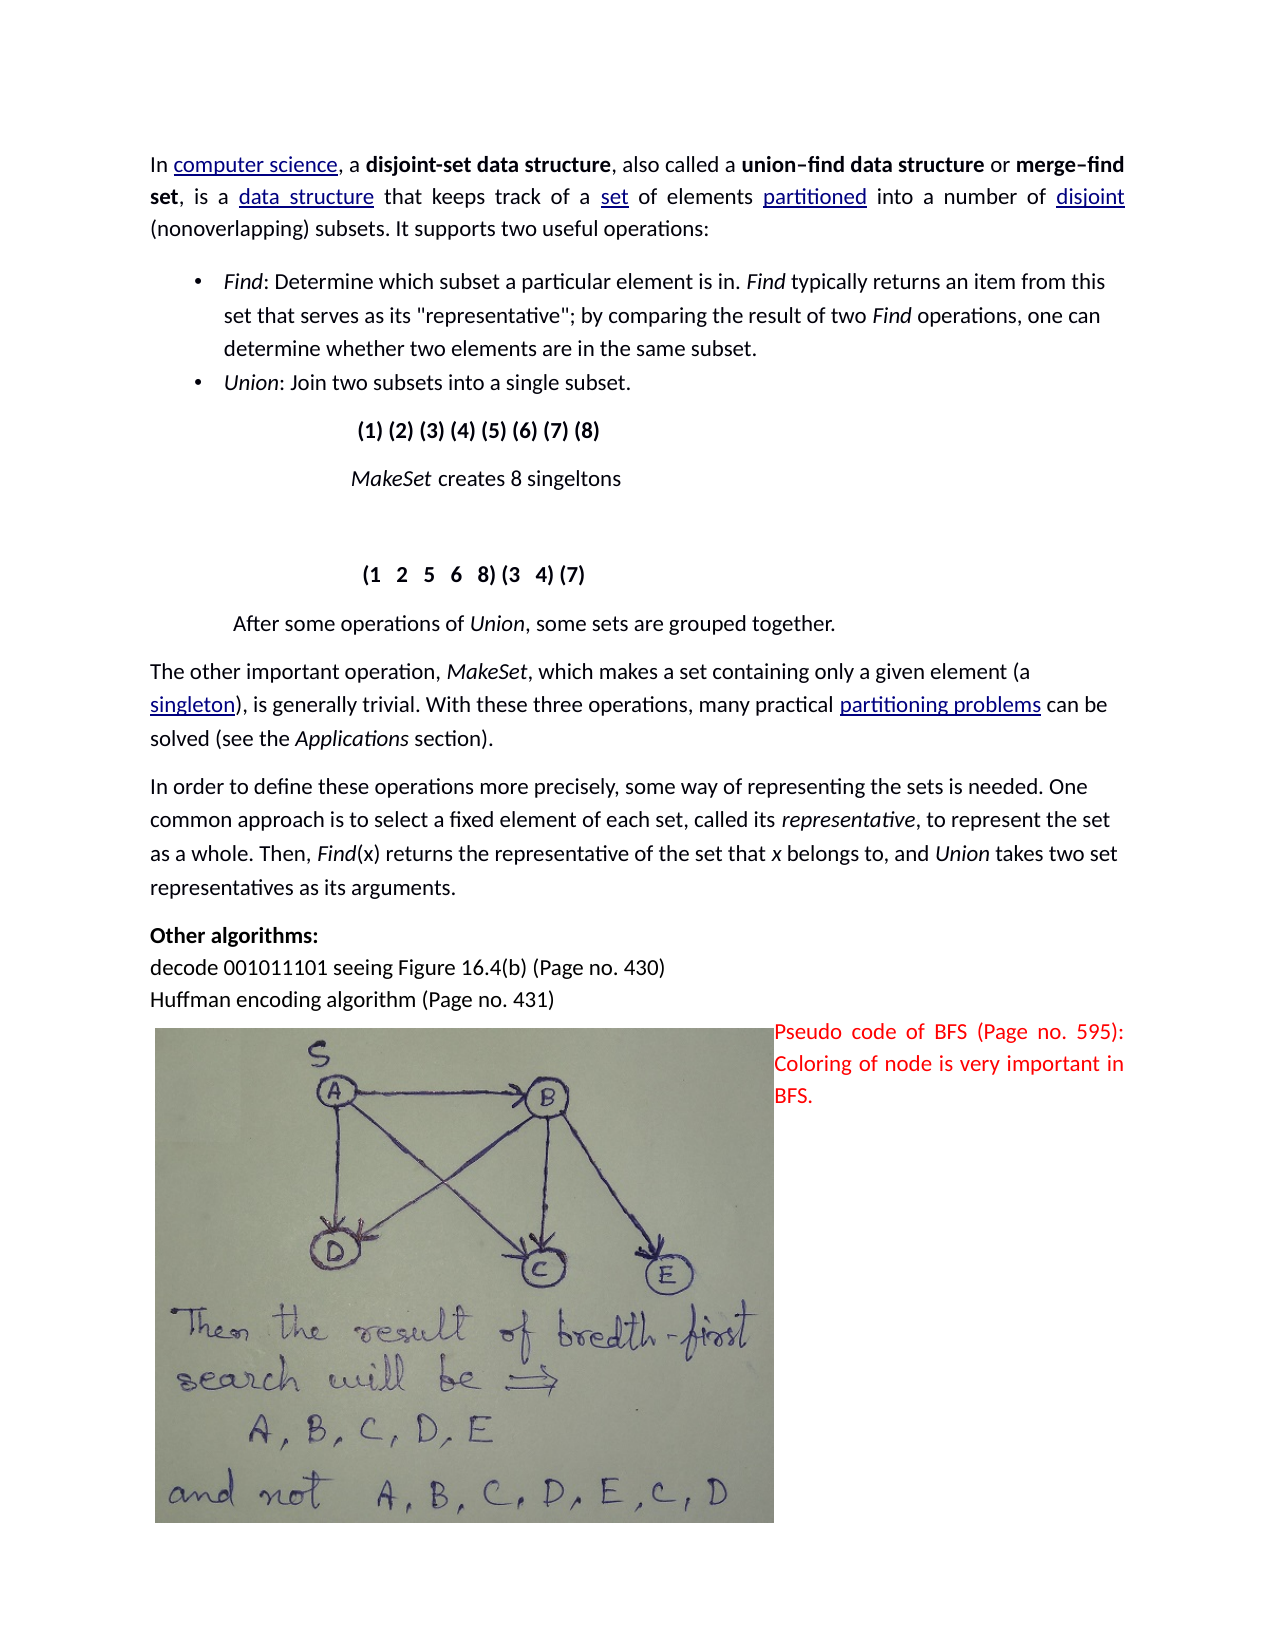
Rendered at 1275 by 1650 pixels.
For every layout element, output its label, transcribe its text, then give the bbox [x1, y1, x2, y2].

text In order to define these operations more precisely, some way of representing the sets is needed. One common approach is to select a fixed element of each set, called its representative, to represent the set as a whole. Then, Find(x) returns the representative of the set that x belongs to, and Union takes two set representatives as its arguments. [150, 772, 1125, 901]
list Huffman encoding algorithm (Page no. 431) [150, 985, 1125, 1013]
list Pseudo code of BFS (Page no. 595): Coloring of node is very important in BFS. [150, 1017, 1125, 1110]
list In computer science, a disjoint-set data structure, also called a union–find data structure or merge–find set, is a data structure that keeps track of a set of elements partitioned into a number of disjoint (nonoverlapping) subsets. It supports two useful operations: [150, 150, 1125, 242]
text (1) (2) (3) (4) (5) (6) (7) (8) [150, 416, 1125, 444]
list Union: Join two subsets into a single subset. [194, 368, 1125, 396]
text (1 2 5 6 8) (3 4) (7) [150, 561, 1125, 588]
picture [155, 1028, 774, 1523]
text The other important operation, MakeSet, which makes a set containing only a given element (a singleton), is generally trivial. With these three operations, many practical partitioning problems can be solved (see the Applications section). [150, 657, 1125, 752]
list Other algorithms: [150, 921, 1125, 949]
text MakeSet creates 8 singeltons [150, 464, 1125, 492]
text After some operations of Union, some sets are grouped together. [150, 609, 1125, 637]
list Find: Determine which subset a particular element is in. Find typically returns an item from this set that serves as its "representative"; by comparing the result of two Find operations, one can determine whether two elements are in the same subset. [194, 267, 1125, 362]
list decode 001011101 seeing Figure 16.4(b) (Page no. 430) [150, 953, 1125, 981]
